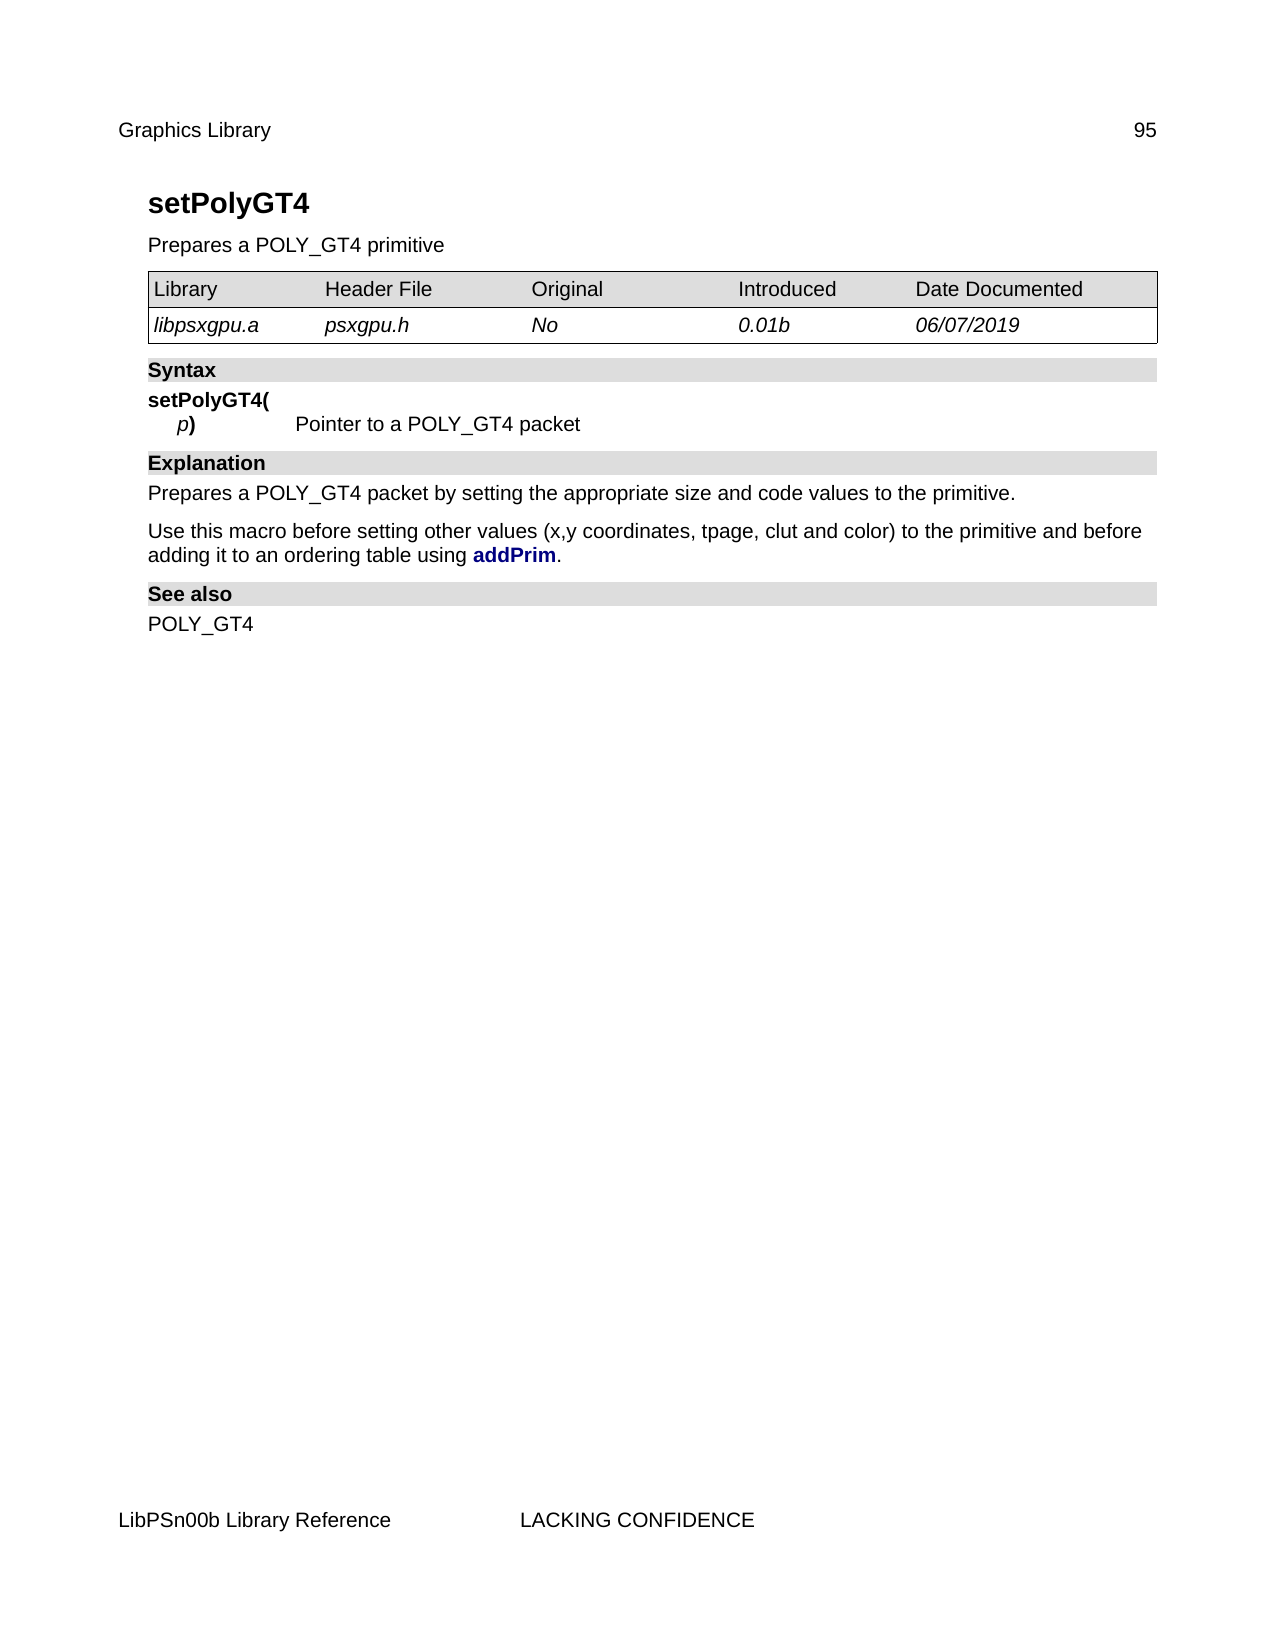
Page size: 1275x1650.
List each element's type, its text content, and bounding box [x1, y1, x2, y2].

text setPolyGT4( [148, 388, 1157, 412]
text libpsxgpu.a psxgpu.h No 0.01b 06/07/2019 [149, 308, 1157, 343]
text Prepares a POLY_GT4 primitive [148, 232, 1157, 256]
text p) Pointer to a POLY_GT4 packet [148, 412, 1157, 436]
text Use this macro before setting other values (x,y coordinates, tpage, clut and color) to the primitive and before adding it to an ordering table using addPrim. [148, 519, 1157, 567]
text Library Header File Original Introduced Date Documented [149, 272, 1157, 307]
subtitle setPolyGT4 [148, 186, 1157, 220]
text POLY_GT4 [148, 612, 1157, 636]
subtitle Syntax [148, 358, 1157, 382]
text Prepares a POLY_GT4 packet by setting the appropriate size and code values to the primitive. [148, 481, 1157, 504]
subtitle Explanation [148, 451, 1157, 475]
subtitle See also [148, 582, 1157, 606]
